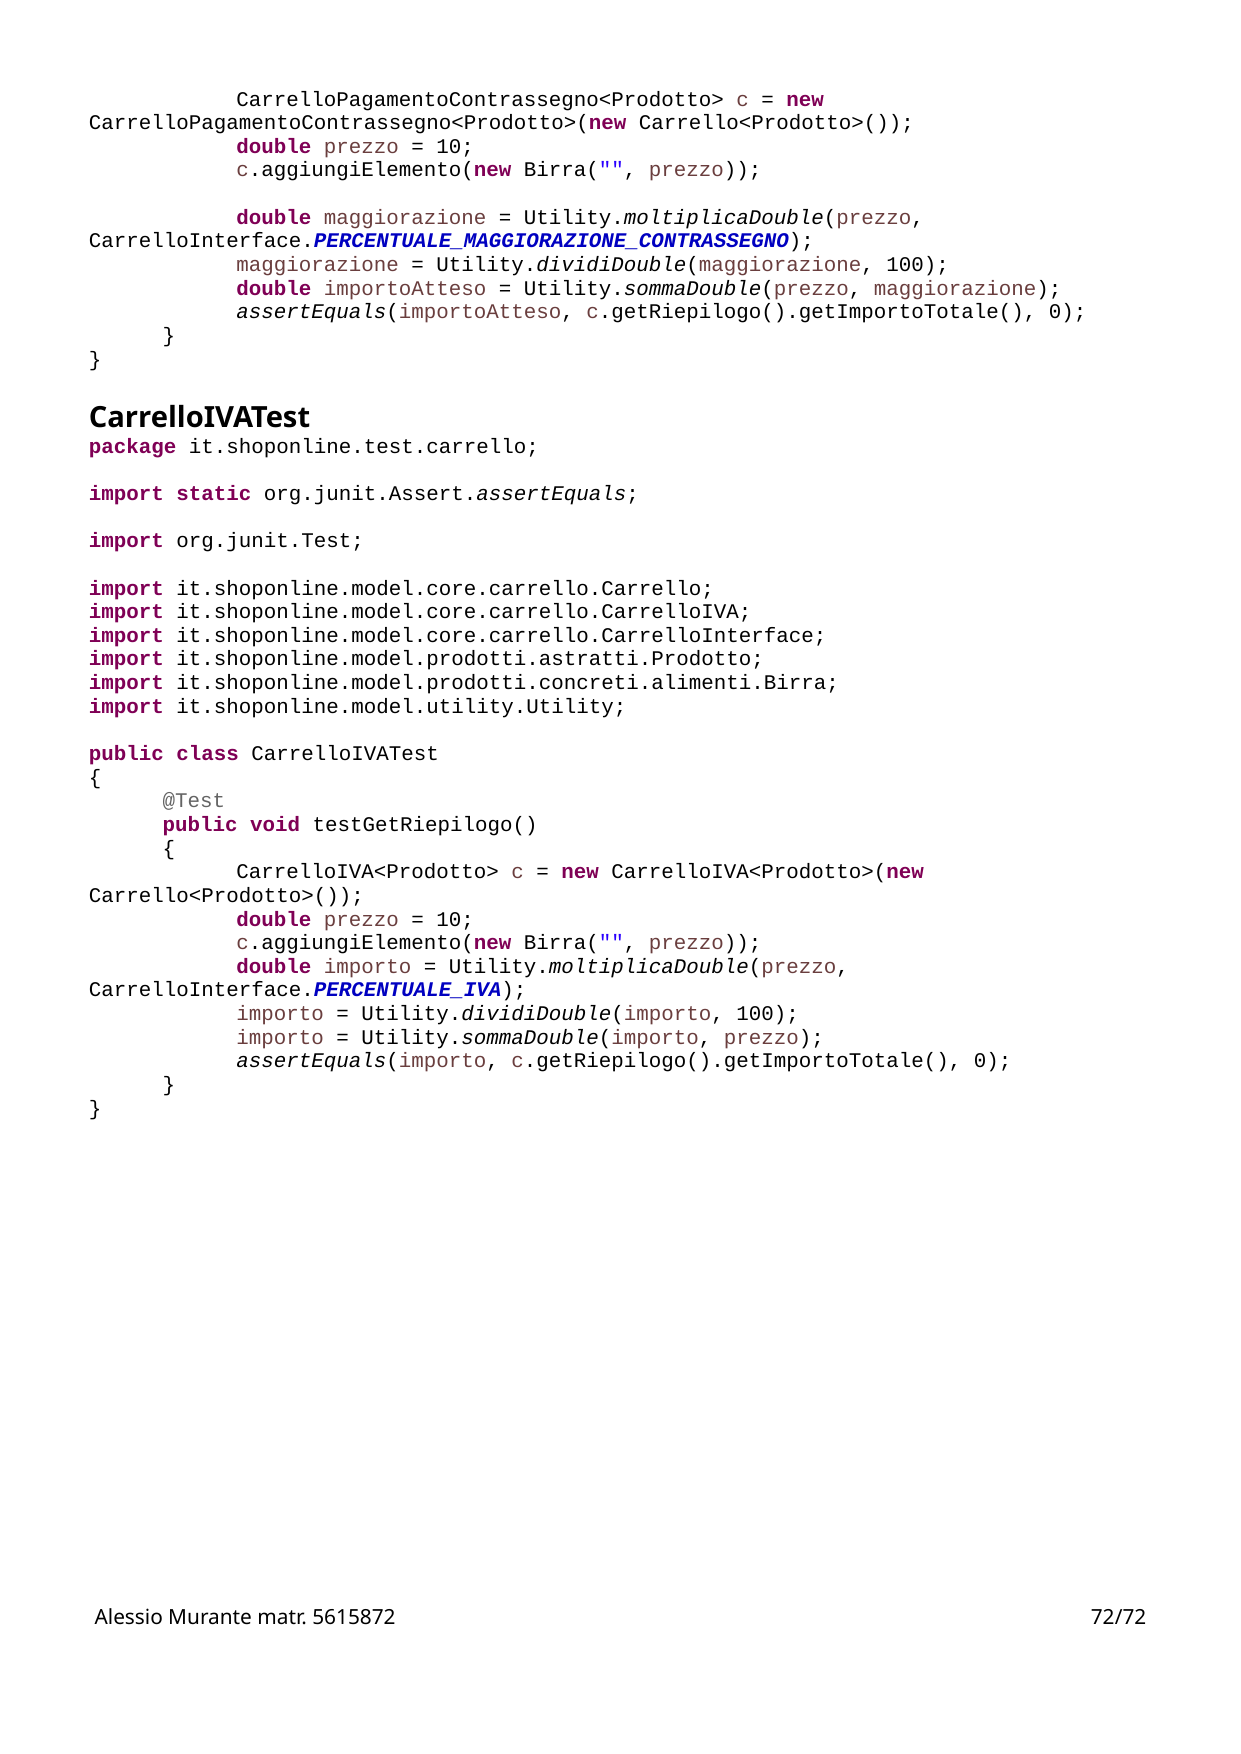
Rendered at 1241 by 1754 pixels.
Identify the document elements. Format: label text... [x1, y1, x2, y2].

text @Test [88, 790, 1152, 814]
text importo = Utility.sommaDouble(importo, prezzo); [88, 1027, 1152, 1050]
text double importoAtteso = Utility.sommaDouble(prezzo, maggiorazione); [88, 278, 1152, 301]
text } [88, 349, 1152, 372]
text } [88, 1098, 1152, 1121]
text import it.shoponline.model.core.carrello.CarrelloIVA; [88, 601, 1152, 625]
text double prezzo = 10; [88, 908, 1152, 932]
text import it.shoponline.model.core.carrello.CarrelloInterface; [88, 625, 1152, 648]
text } [88, 325, 1152, 349]
text c.aggiungiElemento(new Birra("", prezzo)); [88, 932, 1152, 956]
text public void testGetRiepilogo() [88, 814, 1152, 838]
text { [88, 838, 1152, 861]
text { [88, 767, 1152, 790]
text import org.junit.Test; [88, 530, 1152, 554]
text maggiorazione = Utility.dividiDouble(maggiorazione, 100); [88, 254, 1152, 278]
text c.aggiungiElemento(new Birra("", prezzo)); [88, 159, 1152, 183]
text import it.shoponline.model.prodotti.astratti.Prodotto; [88, 648, 1152, 672]
text import static org.junit.Assert.assertEquals; [88, 483, 1152, 507]
text CarrelloIVA<Prodotto> c = new CarrelloIVA<Prodotto>(new Carrello<Prodotto>()); [88, 861, 1152, 908]
text } [88, 1074, 1152, 1098]
text CarrelloPagamentoContrassegno<Prodotto> c = new CarrelloPagamentoContrassegno<Prodotto>(new Carrello<Prodotto>()); [88, 88, 1152, 136]
text import it.shoponline.model.core.carrello.Carrello; [88, 577, 1152, 601]
text double importo = Utility.moltiplicaDouble(prezzo, CarrelloInterface.PERCENTUALE_IVA); [88, 956, 1152, 1003]
text public class CarrelloIVATest [88, 743, 1152, 767]
text importo = Utility.dividiDouble(importo, 100); [88, 1003, 1152, 1027]
text import it.shoponline.model.utility.Utility; [88, 696, 1152, 719]
text double prezzo = 10; [88, 136, 1152, 159]
text package it.shoponline.test.carrello; [88, 436, 1152, 459]
text CarrelloIVATest [88, 396, 1152, 436]
text double maggiorazione = Utility.moltiplicaDouble(prezzo, CarrelloInterface.PERCENTUALE_MAGGIORAZIONE_CONTRASSEGNO); [88, 207, 1152, 254]
text import it.shoponline.model.prodotti.concreti.alimenti.Birra; [88, 672, 1152, 696]
text assertEquals(importo, c.getRiepilogo().getImportoTotale(), 0); [88, 1050, 1152, 1074]
text assertEquals(importoAtteso, c.getRiepilogo().getImportoTotale(), 0); [88, 301, 1152, 325]
